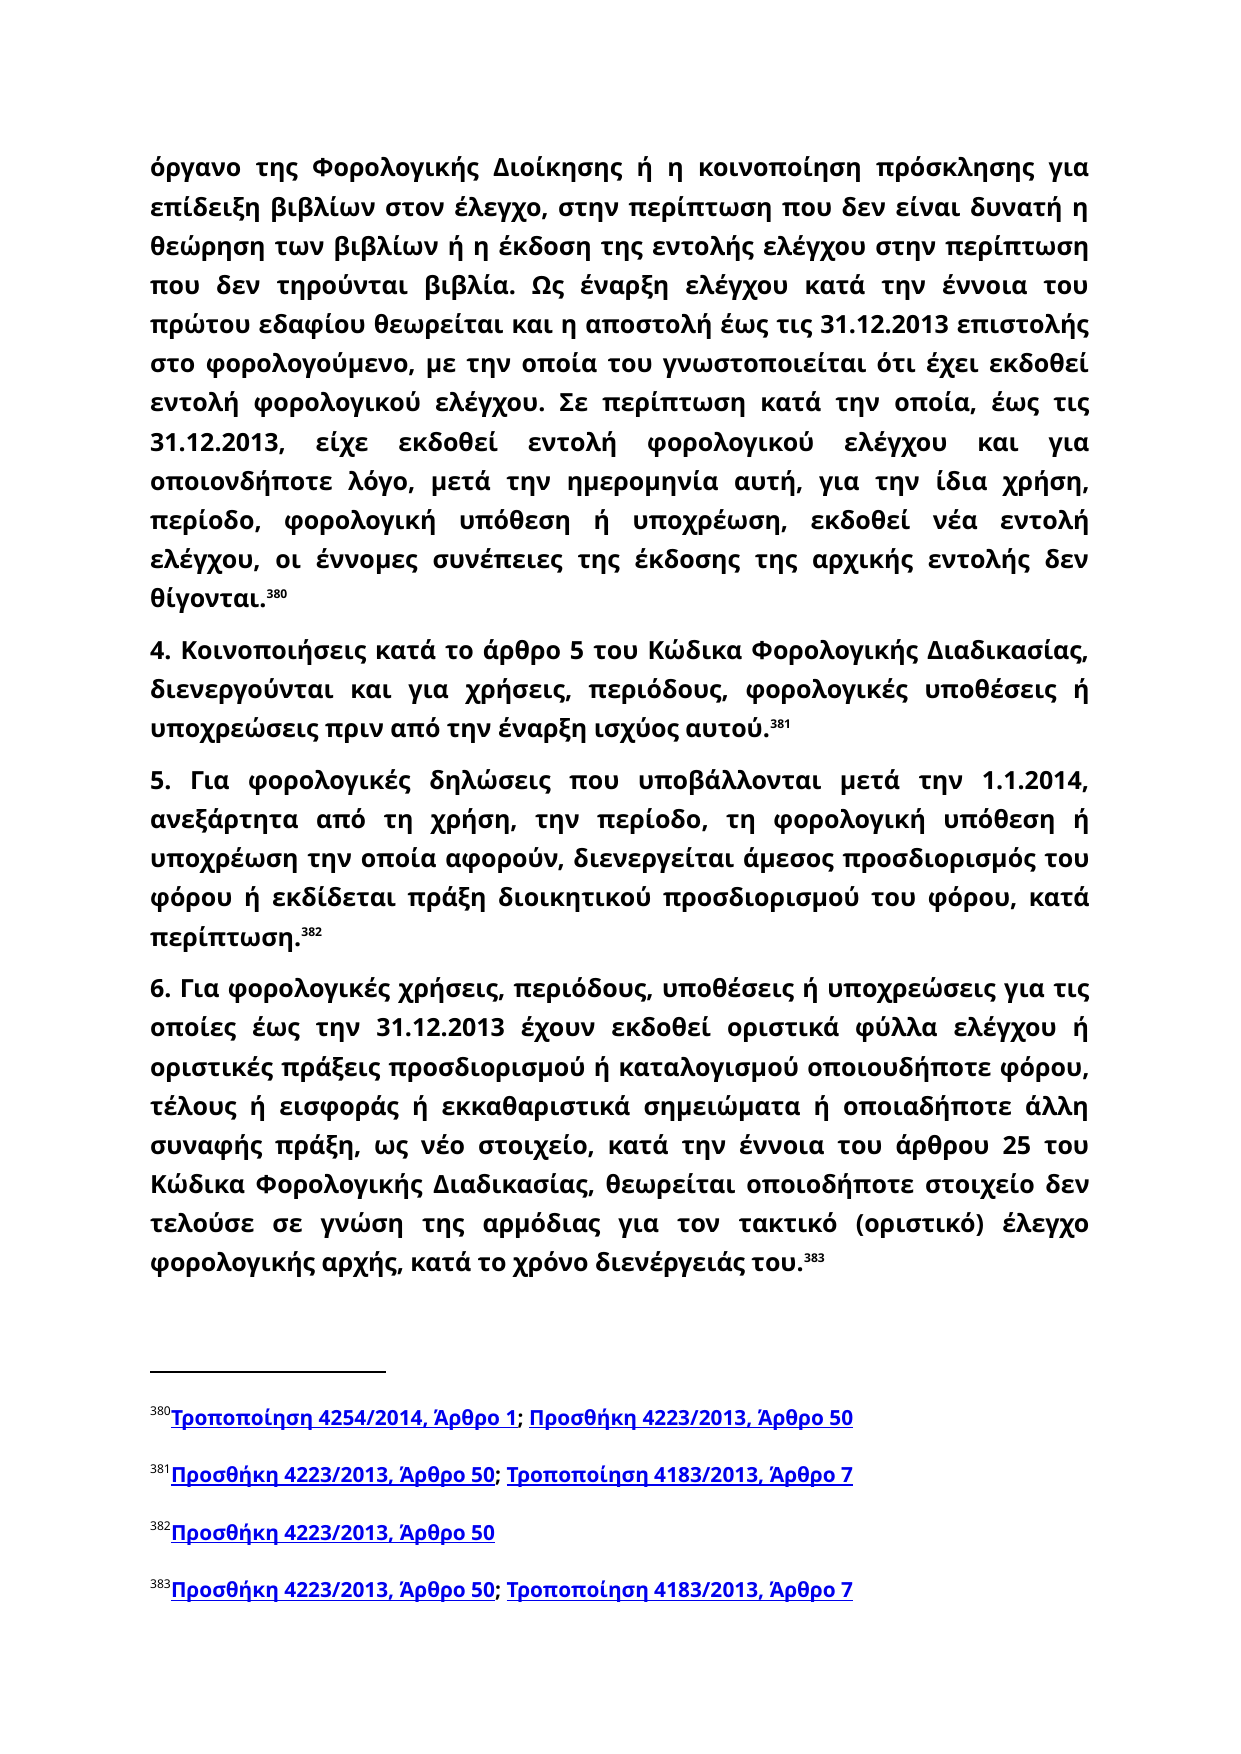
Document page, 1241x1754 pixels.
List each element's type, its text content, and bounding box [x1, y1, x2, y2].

text 4. Κοινοποιήσεις κατά το άρθρο 5 του Κώδικα Φορολογικής Διαδικασίας, διενεργούνται και για χρήσεις, περιόδους, φορολογικές υποθέσεις ή υποχρεώσεις πριν από την έναρξη ισχύος αυτού. [150, 632, 1090, 745]
text Προσθήκη 4223/2013, Άρθρο 50; Τροποποίηση 4183/2013, Άρθρο 7 [150, 1460, 1090, 1489]
text Προσθήκη 4223/2013, Άρθρο 50 [150, 1518, 1090, 1546]
text όργανο της Φορολογικής Διοίκησης ή η κοινοποίηση πρόσκλησης για επίδειξη βιβλίων στον έλεγχο, στην περίπτωση που δεν είναι δυνατή η θεώρηση των βιβλίων ή η έκδοση της εντολής ελέγχου στην περίπτωση που δεν τηρούνται βιβλία. Ως έναρξη ελέγχου κατά την έννοια του πρώτου εδαφίου θεωρείται και η αποστολή έως τις 31.12.2013 επιστολής στο φορολογούμενο, με την οποία του γνωστοποιείται ότι έχει εκδοθεί εντολή φορολογικού ελέγχου. Σε περίπτωση κατά την οποία, έως τις 31.12.2013, είχε εκδοθεί εντολή φορολογικού ελέγχου και για οποιονδήποτε λόγο, μετά την ημερομηνία αυτή, για την ίδια χρήση, περίοδο, φορολογική υπόθεση ή υποχρέωση, εκδοθεί νέα εντολή ελέγχου, οι έννομες συνέπειες της έκδοσης της αρχικής εντολής δεν θίγονται. [150, 150, 1090, 615]
text Τροποποίηση 4254/2014, Άρθρο 1; Προσθήκη 4223/2013, Άρθρο 50 [150, 1403, 1090, 1431]
text Προσθήκη 4223/2013, Άρθρο 50; Τροποποίηση 4183/2013, Άρθρο 7 [150, 1576, 1090, 1604]
text 6. Για φορολογικές χρήσεις, περιόδους, υποθέσεις ή υποχρεώσεις για τις οποίες έως την 31.12.2013 έχουν εκδοθεί οριστικά φύλλα ελέγχου ή οριστικές πράξεις προσδιορισμού ή καταλογισμού οποιουδήποτε φόρου, τέλους ή εισφοράς ή εκκαθαριστικά σημειώματα ή οποιαδήποτε άλλη συναφής πράξη, ως νέο στοιχείο, κατά την έννοια του άρθρου 25 του Κώδικα Φορολογικής Διαδικασίας, θεωρείται οποιοδήποτε στοιχείο δεν τελούσε σε γνώση της αρμόδιας για τον τακτικό (οριστικό) έλεγχο φορολογικής αρχής, κατά το χρόνο διενέργειάς του. [150, 971, 1090, 1279]
text 5. Για φορολογικές δηλώσεις που υποβάλλονται μετά την 1.1.2014, ανεξάρτητα από τη χρήση, την περίοδο, τη φορολογική υπόθεση ή υποχρέωση την οποία αφορούν, διενεργείται άμεσος προσδιορισμός του φόρου ή εκδίδεται πράξη διοικητικού προσδιορισμού του φόρου, κατά περίπτωση. [150, 762, 1090, 953]
